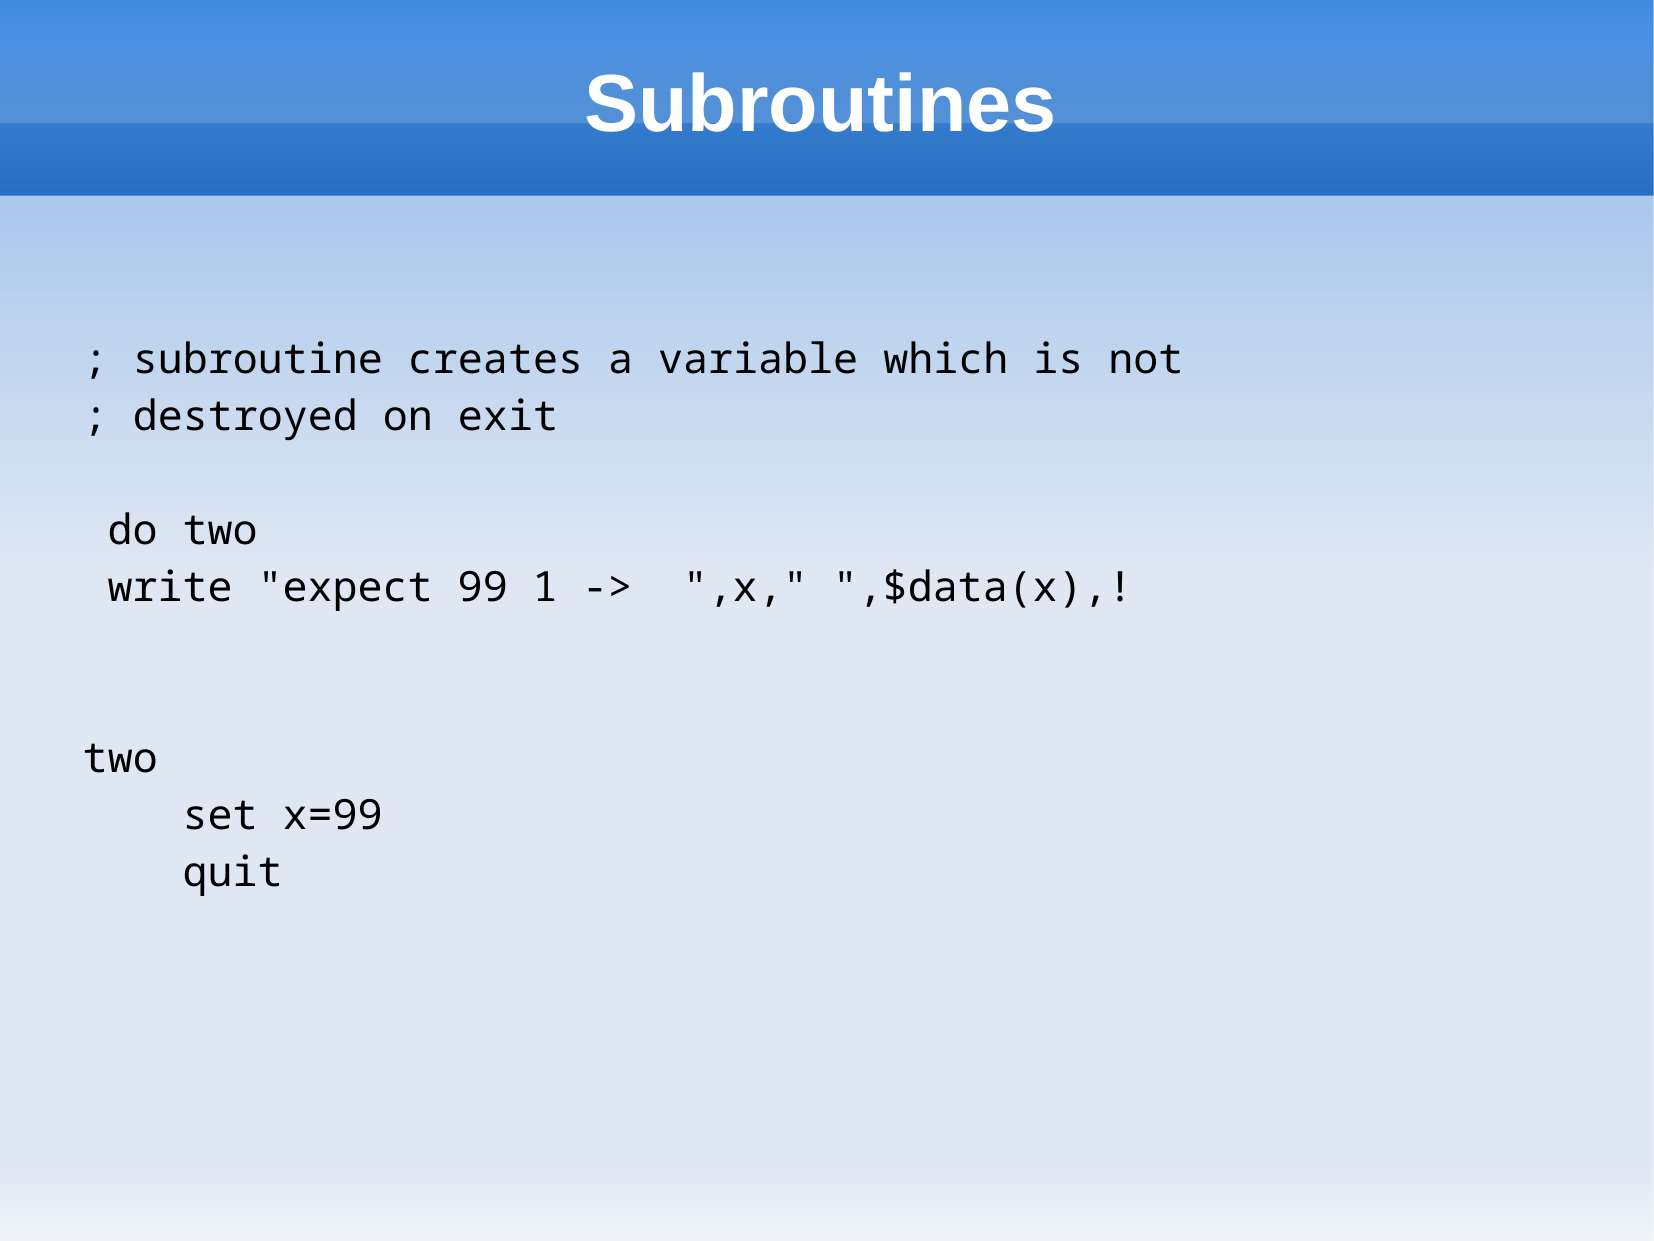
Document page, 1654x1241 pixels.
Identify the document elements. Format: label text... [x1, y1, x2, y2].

subtitle ; subroutine creates a variable which is not ; destroyed on exit do two write "expect 99 1 -> ",x," ",$data(x),! two set x=99 quit [82, 290, 1571, 1109]
title Subroutines [76, 0, 1565, 208]
picture [0, 0, 1654, 1241]
